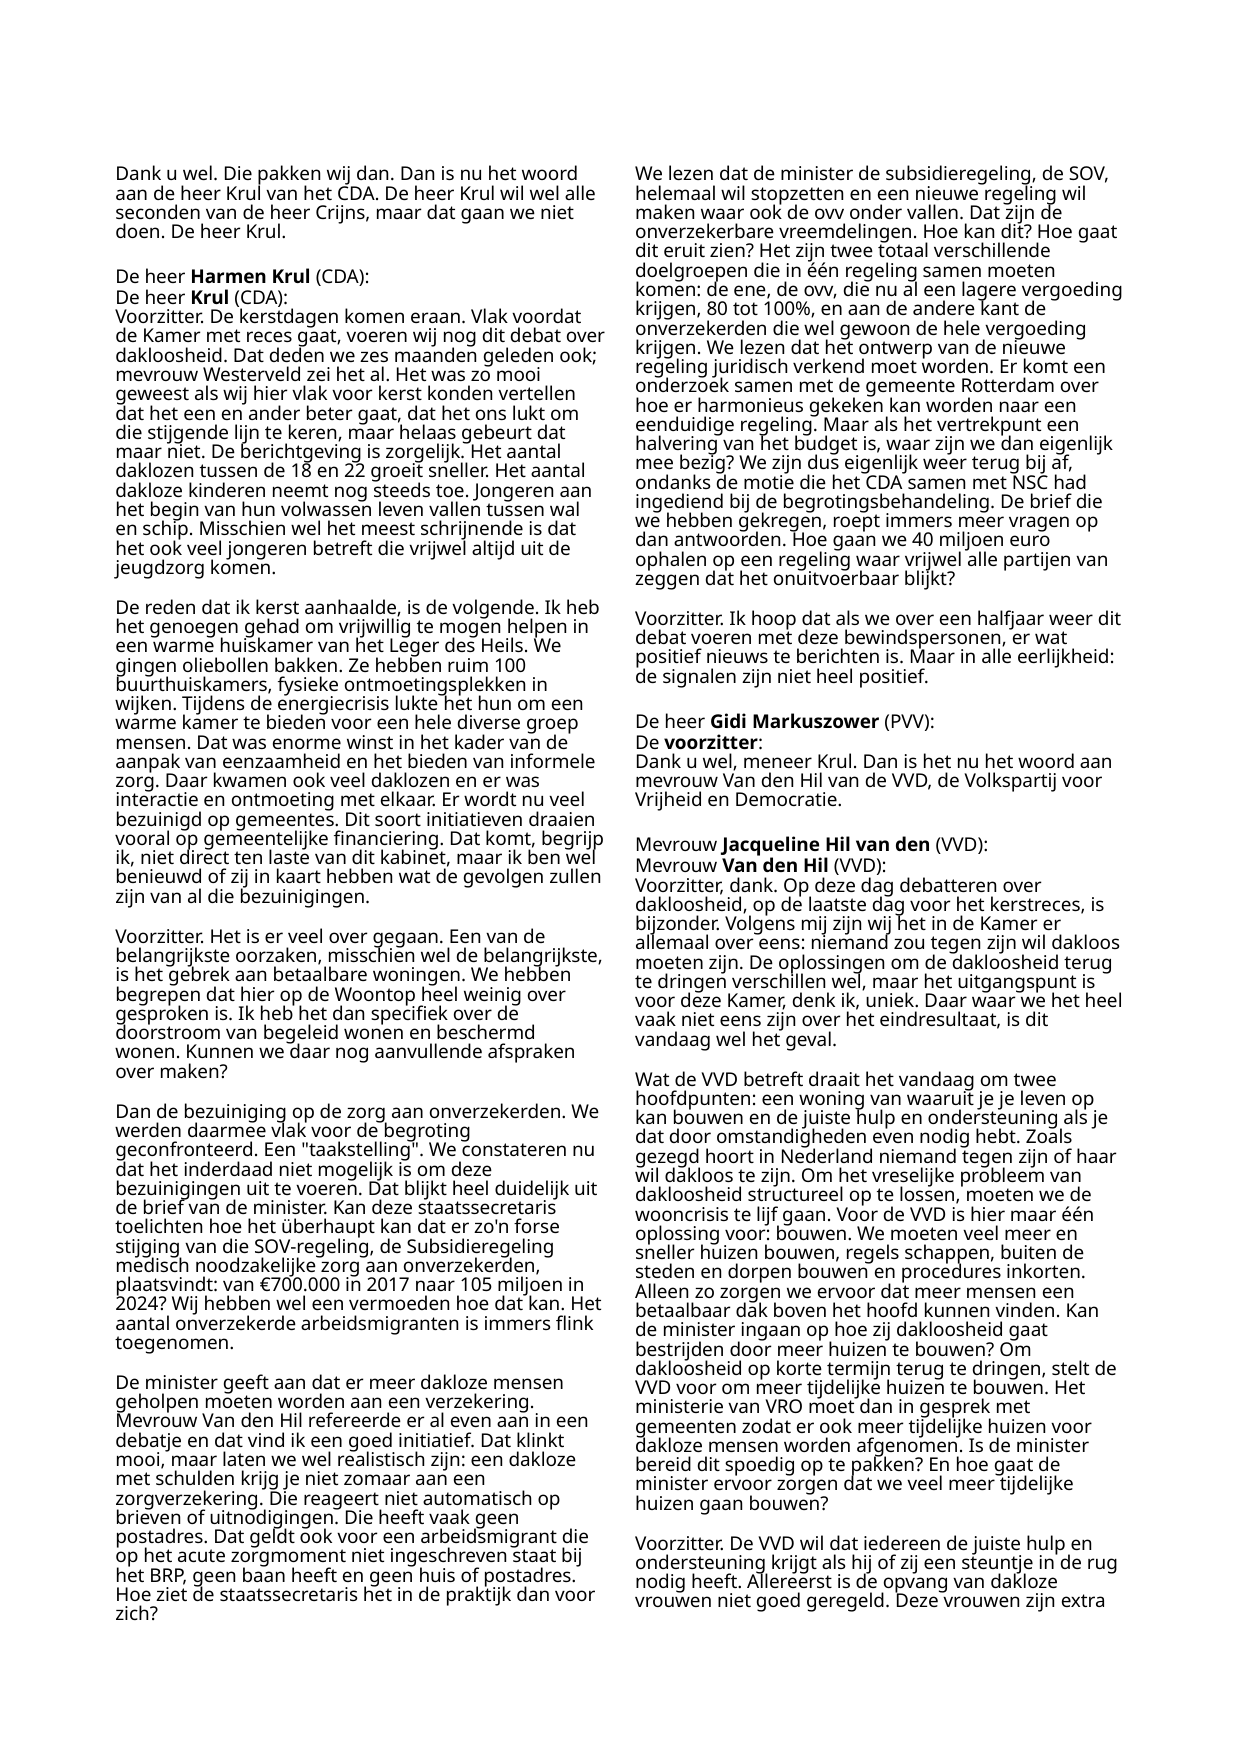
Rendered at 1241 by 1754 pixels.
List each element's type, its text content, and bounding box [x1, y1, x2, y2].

text Mevrouw Jacqueline Hil van den (VVD): [635, 832, 1125, 857]
text Voorzitter. Ik hoop dat als we over een halfjaar weer dit debat voeren met deze bewindspersonen, er wat positief nieuws te berichten is. Maar in alle eerlijkheid: de signalen zijn niet heel positief. [635, 610, 1125, 687]
text Wat de VVD betreft draait het vandaag om twee hoofdpunten: een woning van waaruit je je leven op kan bouwen en de juiste hulp en ondersteuning als je dat door omstandigheden even nodig hebt. Zoals gezegd hoort in Nederland niemand tegen zijn of haar wil dakloos te zijn. Om het vreselijke probleem van dakloosheid structureel op te lossen, moeten we de wooncrisis te lijf gaan. Voor de VVD is hier maar één oplossing voor: bouwen. We moeten veel meer en sneller huizen bouwen, regels schappen, buiten de steden en dorpen bouwen en procedures inkorten. Alleen zo zorgen we ervoor dat meer mensen een betaalbaar dak boven het hoofd kunnen vinden. Kan de minister ingaan op hoe zij dakloosheid gaat bestrijden door meer huizen te bouwen? Om dakloosheid op korte termijn terug te dringen, stelt de VVD voor om meer tijdelijke huizen te bouwen. Het ministerie van VRO moet dan in gesprek met gemeenten zodat er ook meer tijdelijke huizen voor dakloze mensen worden afgenomen. Is de minister bereid dit spoedig op te pakken? En hoe gaat de minister ervoor zorgen dat we veel meer tijdelijke huizen gaan bouwen? [635, 1071, 1125, 1514]
text Mevrouw Van den Hil (VVD): [635, 857, 1125, 877]
text Voorzitter. Het is er veel over gegaan. Een van de belangrijkste oorzaken, misschien wel de belangrijkste, is het gebrek aan betaalbare woningen. We hebben begrepen dat hier op de Woontop heel weinig over gesproken is. Ik heb het dan specifiek over de doorstroom van begeleid wonen en beschermd wonen. Kunnen we daar nog aanvullende afspraken over maken? [115, 928, 605, 1082]
text De minister geeft aan dat er meer dakloze mensen geholpen moeten worden aan een verzekering. Mevrouw Van den Hil refereerde er al even aan in een debatje en dat vind ik een goed initiatief. Dat klinkt mooi, maar laten we wel realistisch zijn: een dakloze met schulden krijg je niet zomaar aan een zorgverzekering. Die reageert niet automatisch op brieven of uitnodigingen. Die heeft vaak geen postadres. Dat geldt ook voor een arbeidsmigrant die op het acute zorgmoment niet ingeschreven staat bij het BRP, geen baan heeft en geen huis of postadres. Hoe ziet de staatssecretaris het in de praktijk dan voor zich? [115, 1374, 605, 1624]
text De heer Krul (CDA): [115, 289, 605, 308]
text Voorzitter. De kerstdagen komen eraan. Vlak voordat de Kamer met reces gaat, voeren wij nog dit debat over dakloosheid. Dat deden we zes maanden geleden ook; mevrouw Westerveld zei het al. Het was zo mooi geweest als wij hier vlak voor kerst konden vertellen dat het een en ander beter gaat, dat het ons lukt om die stijgende lijn te keren, maar helaas gebeurt dat maar niet. De berichtgeving is zorgelijk. Het aantal daklozen tussen de 18 en 22 groeit sneller. Het aantal dakloze kinderen neemt nog steeds toe. Jongeren aan het begin van hun volwassen leven vallen tussen wal en schip. Misschien wel het meest schrijnende is dat het ook veel jongeren betreft die vrijwel altijd uit de jeugdzorg komen. [115, 308, 605, 578]
text Dank u wel. Die pakken wij dan. Dan is nu het woord aan de heer Krul van het CDA. De heer Krul wil wel alle seconden van de heer Crijns, maar dat gaan we niet doen. De heer Krul. [115, 165, 605, 242]
text De voorzitter: [635, 734, 1125, 753]
text Dank u wel, meneer Krul. Dan is het nu het woord aan mevrouw Van den Hil van de VVD, de Volkspartij voor Vrijheid en Democratie. [635, 753, 1125, 811]
text De reden dat ik kerst aanhaalde, is de volgende. Ik heb het genoegen gehad om vrijwillig te mogen helpen in een warme huiskamer van het Leger des Heils. We gingen oliebollen bakken. Ze hebben ruim 100 buurthuiskamers, fysieke ontmoetingsplekken in wijken. Tijdens de energiecrisis lukte het hun om een warme kamer te bieden voor een hele diverse groep mensen. Dat was enorme winst in het kader van de aanpak van eenzaamheid en het bieden van informele zorg. Daar kwamen ook veel daklozen en er was interactie en ontmoeting met elkaar. Er wordt nu veel bezuinigd op gemeentes. Dit soort initiatieven draaien vooral op gemeentelijke financiering. Dat komt, begrijp ik, niet direct ten laste van dit kabinet, maar ik ben wel benieuwd of zij in kaart hebben wat de gevolgen zullen zijn van al die bezuinigingen. [115, 599, 605, 907]
text De heer Harmen Krul (CDA): [115, 263, 605, 289]
text Voorzitter, dank. Op deze dag debatteren over dakloosheid, op de laatste dag voor het kerstreces, is bijzonder. Volgens mij zijn wij het in de Kamer er allemaal over eens: niemand zou tegen zijn wil dakloos moeten zijn. De oplossingen om de dakloosheid terug te dringen verschillen wel, maar het uitgangspunt is voor deze Kamer, denk ik, uniek. Daar waar we het heel vaak niet eens zijn over het eindresultaat, is dit vandaag wel het geval. [635, 877, 1125, 1050]
text We lezen dat de minister de subsidieregeling, de SOV, helemaal wil stopzetten en een nieuwe regeling wil maken waar ook de ovv onder vallen. Dat zijn de onverzekerbare vreemdelingen. Hoe kan dit? Hoe gaat dit eruit zien? Het zijn twee totaal verschillende doelgroepen die in één regeling samen moeten komen: de ene, de ovv, die nu al een lagere vergoeding krijgen, 80 tot 100%, en aan de andere kant de onverzekerden die wel gewoon de hele vergoeding krijgen. We lezen dat het ontwerp van de nieuwe regeling juridisch verkend moet worden. Er komt een onderzoek samen met de gemeente Rotterdam over hoe er harmonieus gekeken kan worden naar een eenduidige regeling. Maar als het vertrekpunt een halvering van het budget is, waar zijn we dan eigenlijk mee bezig? We zijn dus eigenlijk weer terug bij af, ondanks de motie die het CDA samen met NSC had ingediend bij de begrotingsbehandeling. De brief die we hebben gekregen, roept immers meer vragen op dan antwoorden. Hoe gaan we 40 miljoen euro ophalen op een regeling waar vrijwel alle partijen van zeggen dat het onuitvoerbaar blijkt? [635, 165, 1125, 589]
text Voorzitter. De VVD wil dat iedereen de juiste hulp en ondersteuning krijgt als hij of zij een steuntje in de rug nodig heeft. Allereerst is de opvang van dakloze vrouwen niet goed geregeld. Deze vrouwen zijn extra [635, 1535, 1125, 1612]
text De heer Gidi Markuszower (PVV): [635, 708, 1125, 734]
text Dan de bezuiniging op de zorg aan onverzekerden. We werden daarmee vlak voor de begroting geconfronteerd. Een "taakstelling". We constateren nu dat het inderdaad niet mogelijk is om deze bezuinigingen uit te voeren. Dat blijkt heel duidelijk uit de brief van de minister. Kan deze staatssecretaris toelichten hoe het überhaupt kan dat er zo'n forse stijging van die SOV-regeling, de Subsidieregeling medisch noodzakelijke zorg aan onverzekerden, plaatsvindt: van €700.000 in 2017 naar 105 miljoen in 2024? Wij hebben wel een vermoeden hoe dat kan. Het aantal onverzekerde arbeidsmigranten is immers flink toegenomen. [115, 1103, 605, 1353]
